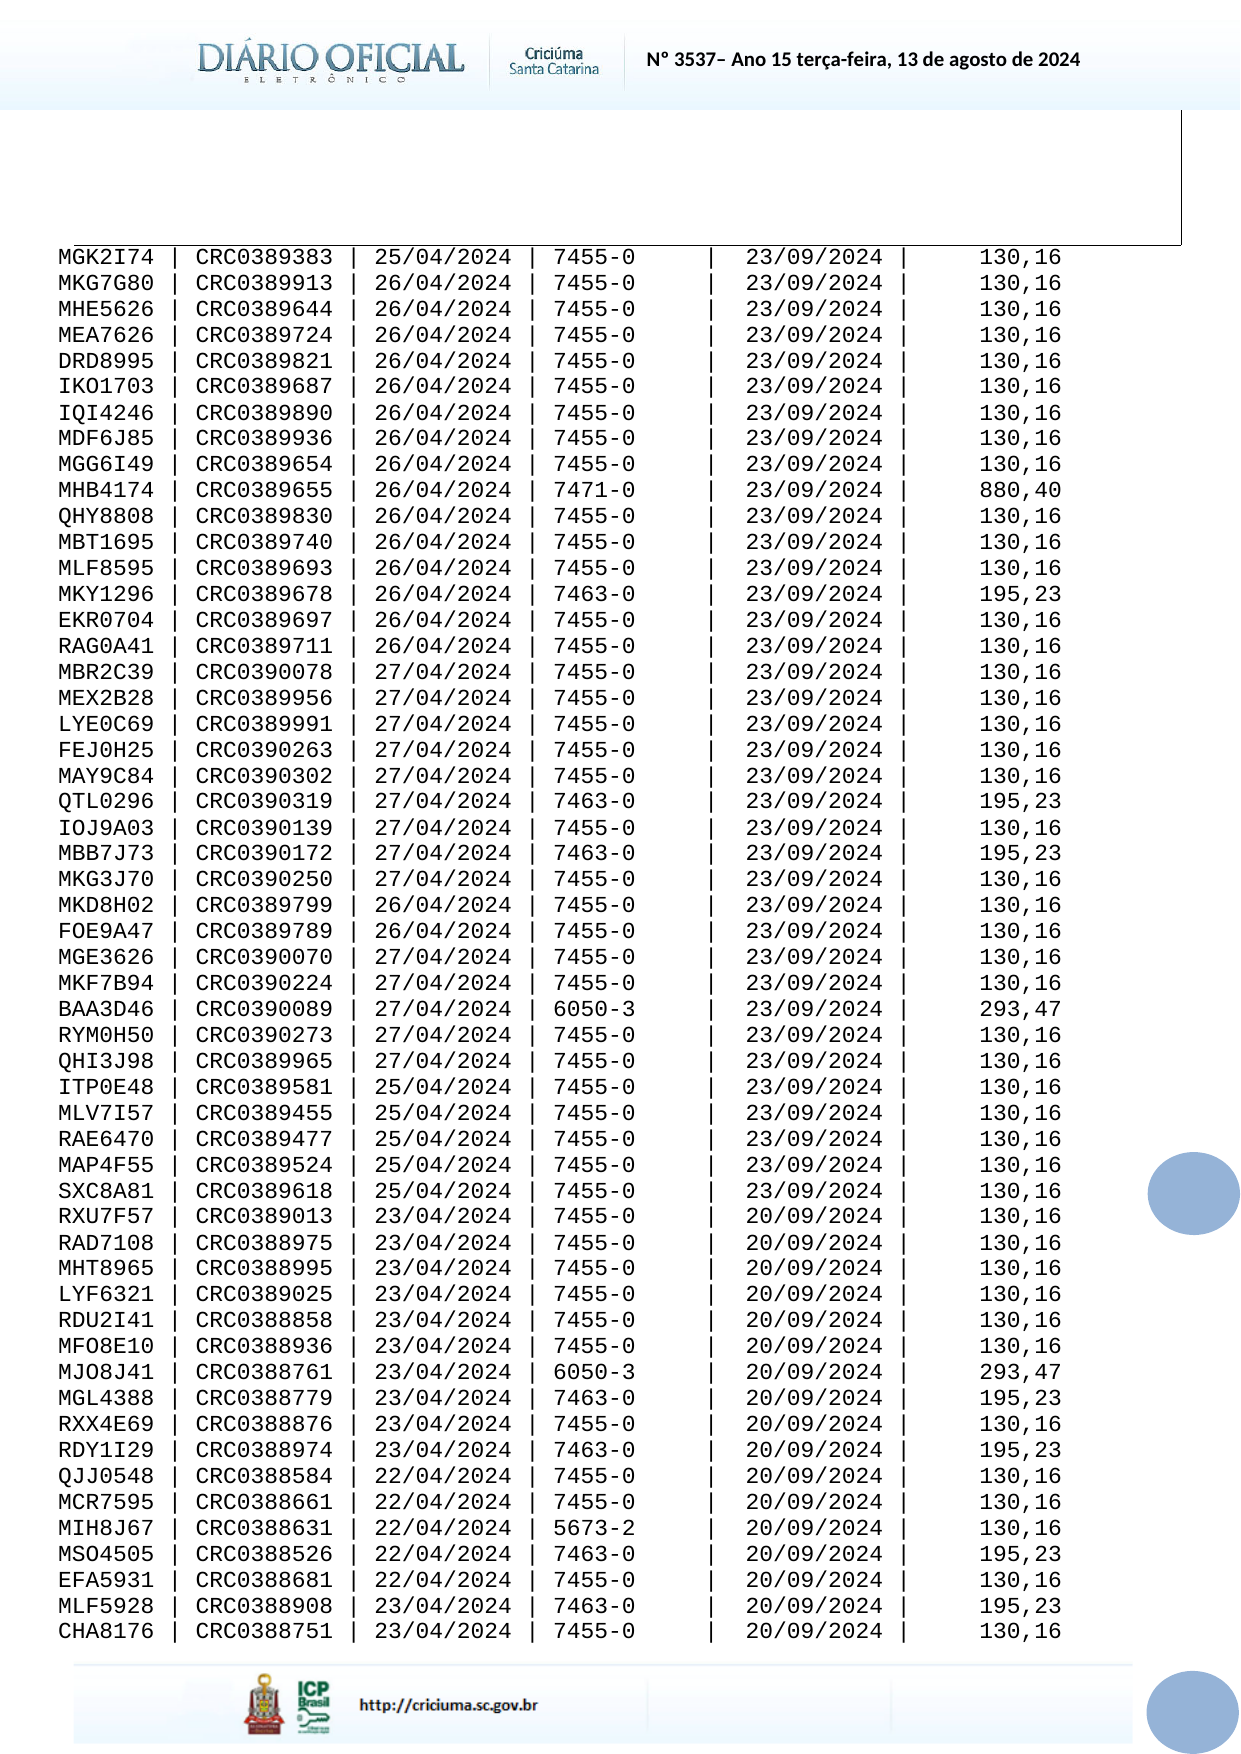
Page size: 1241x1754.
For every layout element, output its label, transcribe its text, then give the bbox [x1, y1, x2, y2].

text IKO1703 | CRC0389687 | 26/04/2024 | 7455-0 | 23/09/2024 | 130,16 [44, 375, 1181, 401]
text RAG0A41 | CRC0389711 | 26/04/2024 | 7455-0 | 23/09/2024 | 130,16 [44, 634, 1181, 660]
text MGE3626 | CRC0390070 | 27/04/2024 | 7455-0 | 23/09/2024 | 130,16 [44, 946, 1181, 971]
text MSO4505 | CRC0388526 | 22/04/2024 | 7463-0 | 20/09/2024 | 195,23 [44, 1542, 1181, 1568]
text QHI3J98 | CRC0389965 | 27/04/2024 | 7455-0 | 23/09/2024 | 130,16 [44, 1049, 1181, 1075]
text MBT1695 | CRC0389740 | 26/04/2024 | 7455-0 | 23/09/2024 | 130,16 [44, 531, 1181, 556]
text MBR2C39 | CRC0390078 | 27/04/2024 | 7455-0 | 23/09/2024 | 130,16 [44, 660, 1181, 686]
text MKY1296 | CRC0389678 | 26/04/2024 | 7463-0 | 23/09/2024 | 195,23 [44, 582, 1181, 608]
text MAY9C84 | CRC0390302 | 27/04/2024 | 7455-0 | 23/09/2024 | 130,16 [44, 764, 1181, 790]
text MHT8965 | CRC0388995 | 23/04/2024 | 7455-0 | 20/09/2024 | 130,16 [44, 1257, 1181, 1283]
text SXC8A81 | CRC0389618 | 25/04/2024 | 7455-0 | 23/09/2024 | 130,16 [44, 1179, 1150, 1205]
text IOJ9A03 | CRC0390139 | 27/04/2024 | 7455-0 | 23/09/2024 | 130,16 [44, 816, 1181, 842]
text QJJ0548 | CRC0388584 | 22/04/2024 | 7455-0 | 20/09/2024 | 130,16 [44, 1464, 1181, 1490]
text BAA3D46 | CRC0390089 | 27/04/2024 | 6050-3 | 23/09/2024 | 293,47 [44, 997, 1181, 1023]
text MCR7595 | CRC0388661 | 22/04/2024 | 7455-0 | 20/09/2024 | 130,16 [44, 1490, 1181, 1516]
text MKF7B94 | CRC0390224 | 27/04/2024 | 7455-0 | 23/09/2024 | 130,16 [44, 971, 1181, 997]
text RAE6470 | CRC0389477 | 25/04/2024 | 7455-0 | 23/09/2024 | 130,16 [44, 1127, 1181, 1153]
text RXX4E69 | CRC0388876 | 23/04/2024 | 7455-0 | 20/09/2024 | 130,16 [44, 1412, 1181, 1438]
text RDU2I41 | CRC0388858 | 23/04/2024 | 7455-0 | 20/09/2024 | 130,16 [44, 1309, 1181, 1334]
text MGG6I49 | CRC0389654 | 26/04/2024 | 7455-0 | 23/09/2024 | 130,16 [44, 453, 1181, 479]
text FEJ0H25 | CRC0390263 | 27/04/2024 | 7455-0 | 23/09/2024 | 130,16 [44, 738, 1181, 764]
text FOE9A47 | CRC0389789 | 26/04/2024 | 7455-0 | 23/09/2024 | 130,16 [44, 919, 1181, 946]
text MLF5928 | CRC0388908 | 23/04/2024 | 7463-0 | 20/09/2024 | 195,23 [44, 1594, 1181, 1620]
text MKD8H02 | CRC0389799 | 26/04/2024 | 7455-0 | 23/09/2024 | 130,16 [44, 894, 1181, 919]
text RAD7108 | CRC0388975 | 23/04/2024 | 7455-0 | 20/09/2024 | 130,16 [44, 1231, 1181, 1257]
text MJO8J41 | CRC0388761 | 23/04/2024 | 6050-3 | 20/09/2024 | 293,47 [44, 1361, 1181, 1386]
text MLF8595 | CRC0389693 | 26/04/2024 | 7455-0 | 23/09/2024 | 130,16 [44, 556, 1181, 582]
text MFO8E10 | CRC0388936 | 23/04/2024 | 7455-0 | 20/09/2024 | 130,16 [44, 1334, 1181, 1361]
text MGK2I74 | CRC0389383 | 25/04/2024 | 7455-0 | 23/09/2024 | 130,16 [44, 245, 1181, 271]
text CHA8176 | CRC0388751 | 23/04/2024 | 7455-0 | 20/09/2024 | 130,16 [44, 1620, 1181, 1646]
text MKG7G80 | CRC0389913 | 26/04/2024 | 7455-0 | 23/09/2024 | 130,16 [44, 271, 1181, 297]
text QTL0296 | CRC0390319 | 27/04/2024 | 7463-0 | 23/09/2024 | 195,23 [44, 790, 1181, 816]
text RYM0H50 | CRC0390273 | 27/04/2024 | 7455-0 | 23/09/2024 | 130,16 [44, 1023, 1181, 1049]
text MEX2B28 | CRC0389956 | 27/04/2024 | 7455-0 | 23/09/2024 | 130,16 [44, 686, 1181, 712]
text MAP4F55 | CRC0389524 | 25/04/2024 | 7455-0 | 23/09/2024 | 130,16 [44, 1153, 1180, 1179]
text MBB7J73 | CRC0390172 | 27/04/2024 | 7463-0 | 23/09/2024 | 195,23 [44, 842, 1181, 868]
text DRD8995 | CRC0389821 | 26/04/2024 | 7455-0 | 23/09/2024 | 130,16 [44, 349, 1181, 375]
text MKG3J70 | CRC0390250 | 27/04/2024 | 7455-0 | 23/09/2024 | 130,16 [44, 868, 1181, 894]
text IQI4246 | CRC0389890 | 26/04/2024 | 7455-0 | 23/09/2024 | 130,16 [44, 401, 1181, 427]
text LYE0C69 | CRC0389991 | 27/04/2024 | 7455-0 | 23/09/2024 | 130,16 [44, 712, 1181, 738]
text MHB4174 | CRC0389655 | 26/04/2024 | 7471-0 | 23/09/2024 | 880,40 [44, 479, 1181, 504]
text MIH8J67 | CRC0388631 | 22/04/2024 | 5673-2 | 20/09/2024 | 130,16 [44, 1516, 1181, 1542]
text LYF6321 | CRC0389025 | 23/04/2024 | 7455-0 | 20/09/2024 | 130,16 [44, 1283, 1181, 1309]
text EKR0704 | CRC0389697 | 26/04/2024 | 7455-0 | 23/09/2024 | 130,16 [44, 608, 1181, 634]
text EFA5931 | CRC0388681 | 22/04/2024 | 7455-0 | 20/09/2024 | 130,16 [44, 1568, 1181, 1594]
text MDF6J85 | CRC0389936 | 26/04/2024 | 7455-0 | 23/09/2024 | 130,16 [44, 427, 1181, 453]
text MHE5626 | CRC0389644 | 26/04/2024 | 7455-0 | 23/09/2024 | 130,16 [44, 297, 1181, 323]
text ITP0E48 | CRC0389581 | 25/04/2024 | 7455-0 | 23/09/2024 | 130,16 [44, 1075, 1181, 1101]
text MEA7626 | CRC0389724 | 26/04/2024 | 7455-0 | 23/09/2024 | 130,16 [44, 323, 1181, 349]
text MLV7I57 | CRC0389455 | 25/04/2024 | 7455-0 | 23/09/2024 | 130,16 [44, 1101, 1181, 1127]
text QHY8808 | CRC0389830 | 26/04/2024 | 7455-0 | 23/09/2024 | 130,16 [44, 504, 1181, 531]
text RDY1I29 | CRC0388974 | 23/04/2024 | 7463-0 | 20/09/2024 | 195,23 [44, 1438, 1181, 1464]
text MGL4388 | CRC0388779 | 23/04/2024 | 7463-0 | 20/09/2024 | 195,23 [44, 1386, 1181, 1412]
text RXU7F57 | CRC0389013 | 23/04/2024 | 7455-0 | 20/09/2024 | 130,16 [44, 1205, 1171, 1231]
